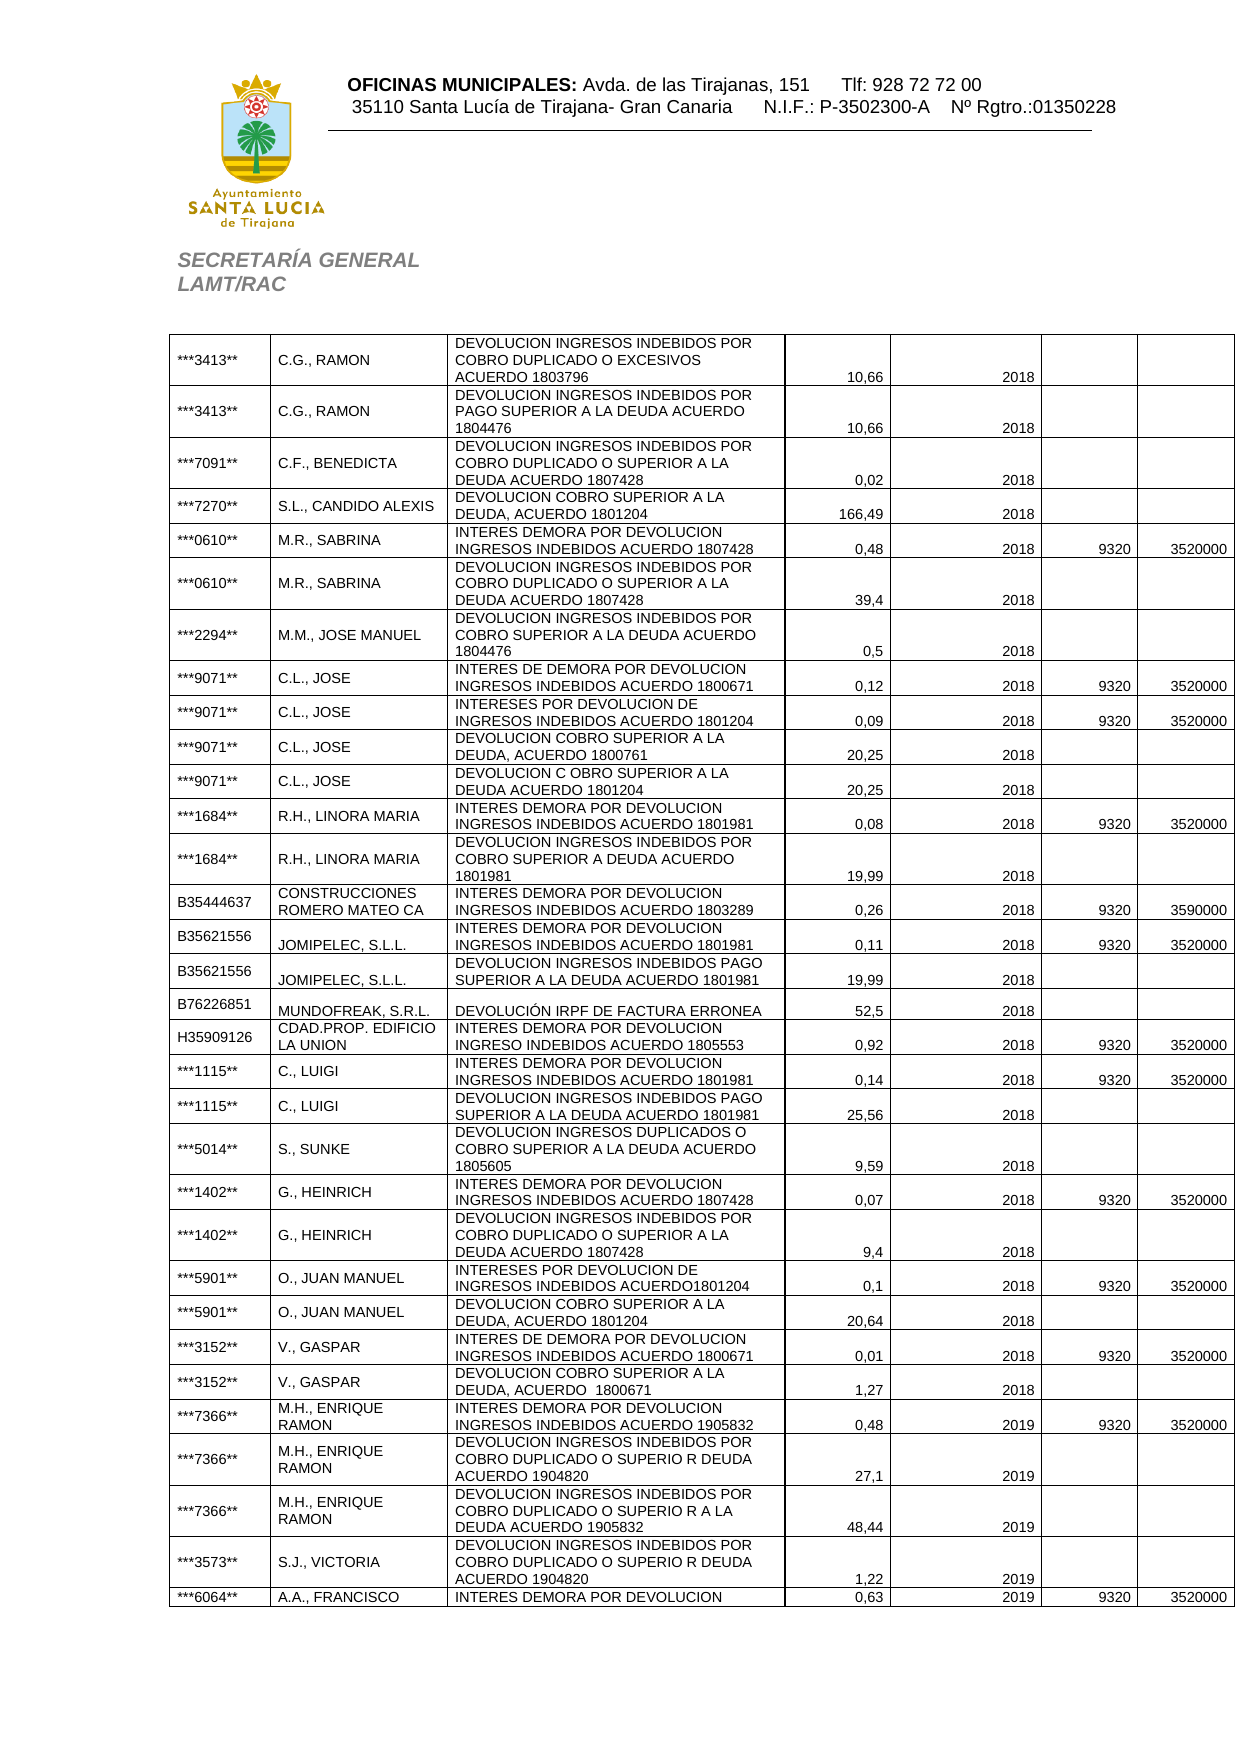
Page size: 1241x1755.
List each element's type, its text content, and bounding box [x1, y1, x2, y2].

table_cell [1138, 765, 1234, 798]
table_cell INTERESES POR DEVOLUCION DE INGRESOS INDEBIDOS ACUERDO1801204 [448, 1261, 784, 1295]
table_cell 3520000 [1138, 1055, 1234, 1088]
table_cell 9,4 [786, 1210, 890, 1260]
table_cell 2018 [891, 1261, 1041, 1295]
table_cell M.R., SABRINA [271, 558, 447, 608]
table_cell 0,02 [786, 438, 890, 488]
table_cell DEVOLUCION INGRESOS INDEBIDOS POR COBRO DUPLICADO O SUPERIOR A LA DEUDA ACUERDO 1807428 [448, 1210, 784, 1260]
table_cell INTERES DE DEMORA POR DEVOLUCION INGRESOS INDEBIDOS ACUERDO 1800671 [448, 1330, 784, 1364]
table_cell ***9071** [170, 696, 270, 729]
table_cell B35444637 [170, 885, 270, 919]
table_cell INTERES DEMORA POR DEVOLUCION INGRESOS INDEBIDOS ACUERDO 1905832 [448, 1400, 784, 1433]
table_cell R.H., LINORA MARIA [271, 799, 447, 833]
table_cell [1138, 1124, 1234, 1174]
table_cell 2018 [891, 1330, 1041, 1364]
table_cell 0,08 [786, 799, 890, 833]
table_cell V., GASPAR [271, 1330, 447, 1364]
table_cell M.H., ENRIQUE RAMON [271, 1434, 447, 1484]
table_cell ***9071** [170, 765, 270, 798]
table_cell 2018 [891, 558, 1041, 608]
table_cell 52,5 [786, 989, 890, 1019]
table_cell 9320 [1042, 1175, 1137, 1209]
table_cell INTERES DEMORA POR DEVOLUCION INGRESOS INDEBIDOS ACUERDO 1807428 [448, 524, 784, 557]
table_cell C., LUIGI [271, 1089, 447, 1123]
table_cell [1042, 386, 1137, 437]
table_cell 0,92 [786, 1020, 890, 1054]
table_cell 2018 [891, 1124, 1041, 1174]
table_cell ***3413** [170, 386, 270, 437]
table_cell 19,99 [786, 834, 890, 884]
table_cell ***5901** [170, 1261, 270, 1295]
table_cell B35621556 [170, 954, 270, 988]
table_cell 3520000 [1138, 661, 1234, 694]
table_cell 9320 [1042, 1400, 1137, 1433]
table_cell 3520000 [1138, 1588, 1234, 1606]
table_cell [1138, 558, 1234, 608]
table_cell 2018 [891, 1296, 1041, 1329]
table_cell DEVOLUCION INGRESOS INDEBIDOS POR COBRO SUPERIOR A LA DEUDA ACUERDO 1804476 [448, 610, 784, 660]
table_cell 2018 [891, 954, 1041, 988]
table_cell 3520000 [1138, 1175, 1234, 1209]
table_cell ***7270** [170, 489, 270, 523]
table_cell 10,66 [786, 386, 890, 437]
table_cell A.A., FRANCISCO [271, 1588, 447, 1606]
table_cell 2018 [891, 524, 1041, 557]
table_cell C.L., JOSE [271, 661, 447, 694]
table_cell 9320 [1042, 1261, 1137, 1295]
table_cell 48,44 [786, 1486, 890, 1536]
table_cell CDAD.PROP. EDIFICIO LA UNION [271, 1020, 447, 1054]
table_cell DEVOLUCION INGRESOS INDEBIDOS POR PAGO SUPERIOR A LA DEUDA ACUERDO 1804476 [448, 386, 784, 437]
table_cell 3520000 [1138, 524, 1234, 557]
table_cell C.L., JOSE [271, 765, 447, 798]
table_cell H35909126 [170, 1020, 270, 1054]
table_cell 2018 [891, 920, 1041, 953]
table_cell 2018 [891, 335, 1041, 385]
table_cell ***7366** [170, 1486, 270, 1536]
table_cell DEVOLUCION COBRO SUPERIOR A LA DEUDA, ACUERDO 1800761 [448, 730, 784, 764]
table_cell C., LUIGI [271, 1055, 447, 1088]
table_cell 1,22 [786, 1537, 890, 1587]
table_cell [1042, 489, 1137, 523]
table_cell [1042, 1537, 1137, 1587]
table_cell [1042, 954, 1137, 988]
table_cell DEVOLUCION INGRESOS INDEBIDOS POR COBRO DUPLICADO O SUPERIOR A LA DEUDA ACUERDO 1807428 [448, 438, 784, 488]
table_cell [1042, 1486, 1137, 1536]
table_cell ***7091** [170, 438, 270, 488]
table_cell DEVOLUCION COBRO SUPERIOR A LA DEUDA, ACUERDO 1801204 [448, 1296, 784, 1329]
table_cell [1138, 834, 1234, 884]
table_cell [1138, 610, 1234, 660]
table_cell [1042, 1210, 1137, 1260]
table_cell 2019 [891, 1486, 1041, 1536]
table_cell CONSTRUCCIONES ROMERO MATEO CA [271, 885, 447, 919]
table_cell 1,27 [786, 1365, 890, 1398]
table_cell 0,11 [786, 920, 890, 953]
table_cell M.H., ENRIQUE RAMON [271, 1400, 447, 1433]
table_cell [1138, 1537, 1234, 1587]
table_cell [1138, 1486, 1234, 1536]
table_cell INTERESES POR DEVOLUCION DE INGRESOS INDEBIDOS ACUERDO 1801204 [448, 696, 784, 729]
table_cell O., JUAN MANUEL [271, 1261, 447, 1295]
table_cell 2018 [891, 438, 1041, 488]
table_cell 9,59 [786, 1124, 890, 1174]
table_cell M.H., ENRIQUE RAMON [271, 1486, 447, 1536]
table_cell [1138, 1296, 1234, 1329]
table_cell 0,09 [786, 696, 890, 729]
table_cell ***3573** [170, 1537, 270, 1587]
table_cell 0,1 [786, 1261, 890, 1295]
table_cell [1042, 730, 1137, 764]
table_cell [1042, 765, 1137, 798]
table_cell 2018 [891, 696, 1041, 729]
table_cell 2018 [891, 1055, 1041, 1088]
table_cell 0,63 [786, 1588, 890, 1606]
table_cell V., GASPAR [271, 1365, 447, 1398]
table_cell [1138, 989, 1234, 1019]
table_cell 166,49 [786, 489, 890, 523]
table_cell 2018 [891, 1175, 1041, 1209]
table_cell 2018 [891, 730, 1041, 764]
table_cell 9320 [1042, 920, 1137, 953]
table_cell 2018 [891, 799, 1041, 833]
table_cell S.L., CANDIDO ALEXIS [271, 489, 447, 523]
table_cell ***9071** [170, 730, 270, 764]
table_cell 39,4 [786, 558, 890, 608]
table_cell DEVOLUCIÓN IRPF DE FACTURA ERRONEA [448, 989, 784, 1019]
table_cell [1138, 1210, 1234, 1260]
table_cell ***3413** [170, 335, 270, 385]
table_cell 2019 [891, 1537, 1041, 1587]
table_cell 0,12 [786, 661, 890, 694]
table_cell ***2294** [170, 610, 270, 660]
table_cell [1138, 1434, 1234, 1484]
table_cell ***9071** [170, 661, 270, 694]
table_cell 9320 [1042, 661, 1137, 694]
table_cell INTERES DEMORA POR DEVOLUCION INGRESOS INDEBIDOS ACUERDO 1801981 [448, 1055, 784, 1088]
table_cell ***1684** [170, 799, 270, 833]
table_cell G., HEINRICH [271, 1210, 447, 1260]
table_cell 0,48 [786, 524, 890, 557]
table_cell DEVOLUCION INGRESOS DUPLICADOS O COBRO SUPERIOR A LA DEUDA ACUERDO 1805605 [448, 1124, 784, 1174]
table_cell 25,56 [786, 1089, 890, 1123]
table_cell ***3152** [170, 1330, 270, 1364]
table_cell 27,1 [786, 1434, 890, 1484]
table_cell 2018 [891, 1089, 1041, 1123]
table_cell [1042, 1124, 1137, 1174]
table_cell DEVOLUCION COBRO SUPERIOR A LA DEUDA, ACUERDO 1800671 [448, 1365, 784, 1398]
table_cell 9320 [1042, 1055, 1137, 1088]
table_cell ***1684** [170, 834, 270, 884]
table_cell 3520000 [1138, 1261, 1234, 1295]
table_cell 2018 [891, 834, 1041, 884]
table_cell C.G., RAMON [271, 335, 447, 385]
table_cell JOMIPELEC, S.L.L. [271, 920, 447, 953]
table_cell M.M., JOSE MANUEL [271, 610, 447, 660]
table_cell 0,14 [786, 1055, 890, 1088]
table_cell [1042, 558, 1137, 608]
table_cell [1042, 1089, 1137, 1123]
table_cell G., HEINRICH [271, 1175, 447, 1209]
table_cell S.J., VICTORIA [271, 1537, 447, 1587]
table_cell C.G., RAMON [271, 386, 447, 437]
table_cell [1138, 1365, 1234, 1398]
table_cell 9320 [1042, 1330, 1137, 1364]
table_cell DEVOLUCION INGRESOS INDEBIDOS POR COBRO DUPLICADO O SUPERIO R DEUDA ACUERDO 1904820 [448, 1537, 784, 1587]
table_cell INTERES DEMORA POR DEVOLUCION [448, 1588, 784, 1606]
table_cell 3520000 [1138, 1330, 1234, 1364]
table_cell 2019 [891, 1400, 1041, 1433]
table_cell 2018 [891, 661, 1041, 694]
table_cell 3520000 [1138, 1400, 1234, 1433]
table_cell 9320 [1042, 524, 1137, 557]
table_cell 0,07 [786, 1175, 890, 1209]
table_cell 2018 [891, 885, 1041, 919]
table_cell 3520000 [1138, 920, 1234, 953]
table_cell DEVOLUCION INGRESOS INDEBIDOS POR COBRO SUPERIOR A DEUDA ACUERDO 1801981 [448, 834, 784, 884]
table_cell INTERES DEMORA POR DEVOLUCION INGRESO INDEBIDOS ACUERDO 1805553 [448, 1020, 784, 1054]
table_cell ***6064** [170, 1588, 270, 1606]
table_cell [1042, 438, 1137, 488]
table_cell [1138, 335, 1234, 385]
table_cell 2018 [891, 1210, 1041, 1260]
table_cell 3520000 [1138, 799, 1234, 833]
table_cell [1042, 335, 1137, 385]
table_cell DEVOLUCION INGRESOS INDEBIDOS POR COBRO DUPLICADO O SUPERIOR A LA DEUDA ACUERDO 1807428 [448, 558, 784, 608]
table_cell S., SUNKE [271, 1124, 447, 1174]
table_cell ***1402** [170, 1175, 270, 1209]
table_cell 9320 [1042, 696, 1137, 729]
table_cell ***3152** [170, 1365, 270, 1398]
table_cell 3520000 [1138, 696, 1234, 729]
table_cell ***1115** [170, 1055, 270, 1088]
table_cell DEVOLUCION INGRESOS INDEBIDOS POR COBRO DUPLICADO O SUPERIO R DEUDA ACUERDO 1904820 [448, 1434, 784, 1484]
table_cell 0,48 [786, 1400, 890, 1433]
table_cell DEVOLUCION INGRESOS INDEBIDOS POR COBRO DUPLICADO O SUPERIO R A LA DEUDA ACUERDO 1905832 [448, 1486, 784, 1536]
table_cell DEVOLUCION C OBRO SUPERIOR A LA DEUDA ACUERDO 1801204 [448, 765, 784, 798]
table_cell INTERES DEMORA POR DEVOLUCION INGRESOS INDEBIDOS ACUERDO 1801981 [448, 799, 784, 833]
table_cell C.L., JOSE [271, 696, 447, 729]
table_cell ***5014** [170, 1124, 270, 1174]
table_cell JOMIPELEC, S.L.L. [271, 954, 447, 988]
table_cell ***5901** [170, 1296, 270, 1329]
table_cell 2019 [891, 1434, 1041, 1484]
table_cell 0,01 [786, 1330, 890, 1364]
table_cell 2018 [891, 765, 1041, 798]
table_cell C.F., BENEDICTA [271, 438, 447, 488]
table_cell 9320 [1042, 885, 1137, 919]
table_cell INTERES DEMORA POR DEVOLUCION INGRESOS INDEBIDOS ACUERDO 1801981 [448, 920, 784, 953]
table_cell [1138, 1089, 1234, 1123]
table_cell 20,64 [786, 1296, 890, 1329]
table_cell [1138, 489, 1234, 523]
table_cell ***7366** [170, 1434, 270, 1484]
table_cell INTERES DE DEMORA POR DEVOLUCION INGRESOS INDEBIDOS ACUERDO 1800671 [448, 661, 784, 694]
table_cell 10,66 [786, 335, 890, 385]
table_cell 3520000 [1138, 1020, 1234, 1054]
table_cell R.H., LINORA MARIA [271, 834, 447, 884]
table_cell ***0610** [170, 558, 270, 608]
table_cell DEVOLUCION INGRESOS INDEBIDOS PAGO SUPERIOR A LA DEUDA ACUERDO 1801981 [448, 954, 784, 988]
table_cell B35621556 [170, 920, 270, 953]
table_cell DEVOLUCION INGRESOS INDEBIDOS PAGO SUPERIOR A LA DEUDA ACUERDO 1801981 [448, 1089, 784, 1123]
table_cell 2018 [891, 1365, 1041, 1398]
table_cell C.L., JOSE [271, 730, 447, 764]
table_cell 2018 [891, 386, 1041, 437]
table_cell 0,5 [786, 610, 890, 660]
table_cell [1042, 989, 1137, 1019]
table_cell [1138, 386, 1234, 437]
table_cell O., JUAN MANUEL [271, 1296, 447, 1329]
table_cell [1138, 954, 1234, 988]
table_cell 9320 [1042, 1020, 1137, 1054]
table_cell ***1115** [170, 1089, 270, 1123]
table_cell 2018 [891, 1020, 1041, 1054]
table_cell INTERES DEMORA POR DEVOLUCION INGRESOS INDEBIDOS ACUERDO 1807428 [448, 1175, 784, 1209]
table_cell 2018 [891, 989, 1041, 1019]
table_cell B76226851 [170, 989, 270, 1019]
table_cell INTERES DEMORA POR DEVOLUCION INGRESOS INDEBIDOS ACUERDO 1803289 [448, 885, 784, 919]
table_cell [1042, 834, 1137, 884]
table_cell [1042, 1365, 1137, 1398]
table_cell [1138, 438, 1234, 488]
table_cell MUNDOFREAK, S.R.L. [271, 989, 447, 1019]
table_cell 19,99 [786, 954, 890, 988]
table_cell 9320 [1042, 799, 1137, 833]
table_cell DEVOLUCION COBRO SUPERIOR A LA DEUDA, ACUERDO 1801204 [448, 489, 784, 523]
table_cell ***1402** [170, 1210, 270, 1260]
table_cell [1042, 1296, 1137, 1329]
table_cell 0,26 [786, 885, 890, 919]
table_cell [1042, 610, 1137, 660]
table_cell DEVOLUCION INGRESOS INDEBIDOS POR COBRO DUPLICADO O EXCESIVOS ACUERDO 1803796 [448, 335, 784, 385]
table_cell 20,25 [786, 765, 890, 798]
table_cell 3590000 [1138, 885, 1234, 919]
table_cell ***7366** [170, 1400, 270, 1433]
table_cell M.R., SABRINA [271, 524, 447, 557]
table_cell [1042, 1434, 1137, 1484]
table_cell [1138, 730, 1234, 764]
table_cell 2018 [891, 610, 1041, 660]
table_cell ***0610** [170, 524, 270, 557]
table_cell 2018 [891, 489, 1041, 523]
table_cell 20,25 [786, 730, 890, 764]
table_cell 2019 [891, 1588, 1041, 1606]
table_cell 9320 [1042, 1588, 1137, 1606]
